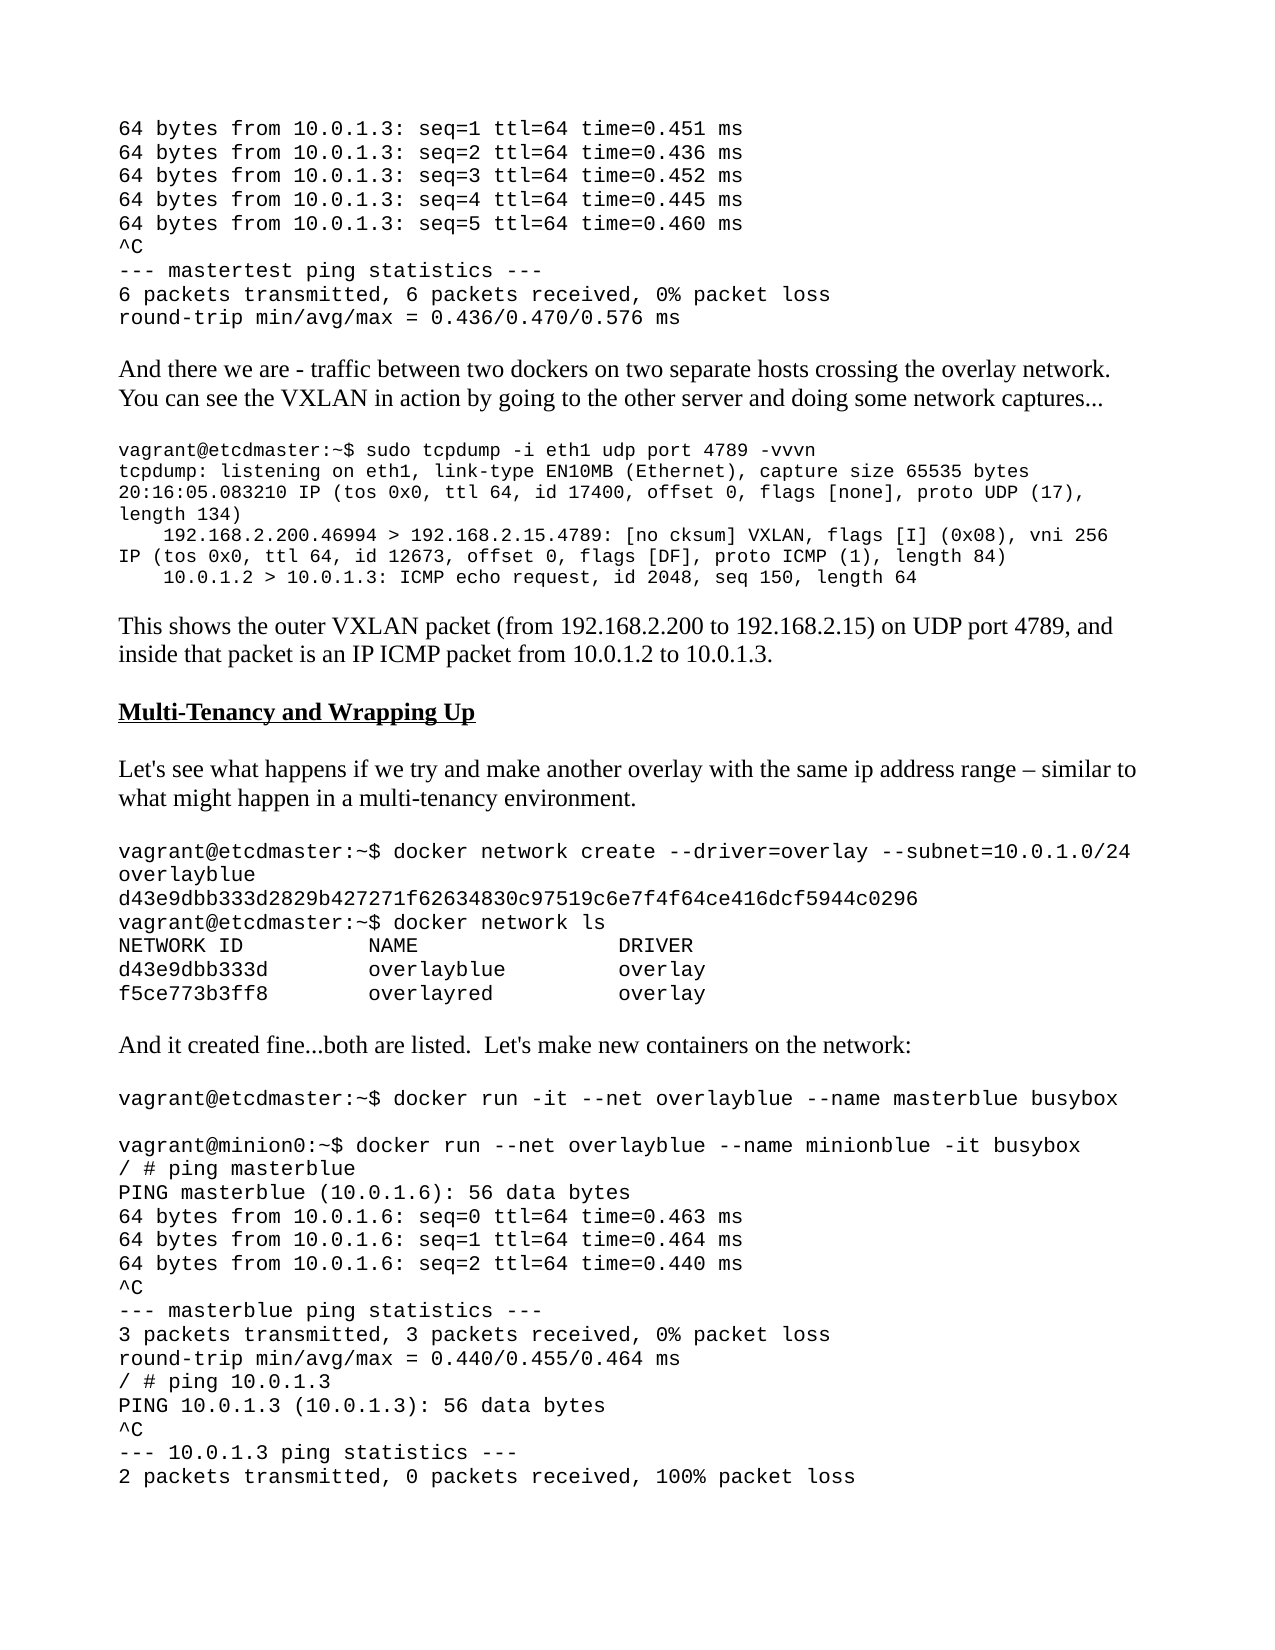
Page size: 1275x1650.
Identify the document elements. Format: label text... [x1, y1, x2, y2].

text And it created fine...both are listed. Let's make new containers on the network: [118, 1030, 1157, 1059]
text 192.168.2.200.46994 > 192.168.2.15.4789: [no cksum] VXLAN, flags [I] (0x08), vni 256 [118, 526, 1157, 547]
text vagrant@etcdmaster:~$ sudo tcpdump -i eth1 udp port 4789 -vvvn [118, 441, 1157, 462]
text ^C [118, 1418, 1157, 1442]
text vagrant@etcdmaster:~$ docker run -it --net overlayblue --name masterblue busybox [118, 1087, 1157, 1111]
text NETWORK ID NAME DRIVER [118, 935, 1157, 959]
text / # ping 10.0.1.3 [118, 1371, 1157, 1395]
text Multi-Tenancy and Wrapping Up [118, 697, 1157, 726]
text PING masterblue (10.0.1.6): 56 data bytes [118, 1182, 1157, 1206]
text ^C [118, 236, 1157, 260]
text 6 packets transmitted, 6 packets received, 0% packet loss [118, 284, 1157, 307]
text round-trip min/avg/max = 0.436/0.470/0.576 ms [118, 307, 1157, 331]
text / # ping masterblue [118, 1158, 1157, 1182]
text 64 bytes from 10.0.1.3: seq=4 ttl=64 time=0.445 ms [118, 189, 1157, 213]
text 64 bytes from 10.0.1.3: seq=2 ttl=64 time=0.436 ms [118, 142, 1157, 165]
text vagrant@etcdmaster:~$ docker network create --driver=overlay --subnet=10.0.1.0/24 overlayblue [118, 841, 1157, 888]
text tcpdump: listening on eth1, link-type EN10MB (Ethernet), capture size 65535 bytes [118, 462, 1157, 483]
text f5ce773b3ff8 overlayred overlay [118, 983, 1157, 1006]
text 64 bytes from 10.0.1.3: seq=5 ttl=64 time=0.460 ms [118, 213, 1157, 236]
text ^C [118, 1277, 1157, 1300]
text 2 packets transmitted, 0 packets received, 100% packet loss [118, 1466, 1157, 1489]
text --- 10.0.1.3 ping statistics --- [118, 1442, 1157, 1466]
text vagrant@etcdmaster:~$ docker network ls [118, 912, 1157, 935]
text 64 bytes from 10.0.1.3: seq=1 ttl=64 time=0.451 ms [118, 118, 1157, 142]
text --- masterblue ping statistics --- [118, 1300, 1157, 1324]
text --- mastertest ping statistics --- [118, 260, 1157, 284]
text 64 bytes from 10.0.1.6: seq=0 ttl=64 time=0.463 ms [118, 1206, 1157, 1229]
text 3 packets transmitted, 3 packets received, 0% packet loss [118, 1324, 1157, 1348]
text Let's see what happens if we try and make another overlay with the same ip address range – similar to what might happen in a multi-tenancy environment. [118, 754, 1157, 812]
text 20:16:05.083210 IP (tos 0x0, ttl 64, id 17400, offset 0, flags [none], proto UDP (17), length 134) [118, 483, 1157, 526]
text 64 bytes from 10.0.1.6: seq=1 ttl=64 time=0.464 ms [118, 1229, 1157, 1253]
text round-trip min/avg/max = 0.440/0.455/0.464 ms [118, 1348, 1157, 1371]
text d43e9dbb333d overlayblue overlay [118, 959, 1157, 983]
text 64 bytes from 10.0.1.6: seq=2 ttl=64 time=0.440 ms [118, 1253, 1157, 1277]
text And there we are - traffic between two dockers on two separate hosts crossing the overlay network. You can see the VXLAN in action by going to the other server and doing some network captures... [118, 354, 1157, 412]
text PING 10.0.1.3 (10.0.1.3): 56 data bytes [118, 1395, 1157, 1418]
text vagrant@minion0:~$ docker run --net overlayblue --name minionblue -it busybox [118, 1135, 1157, 1158]
text 64 bytes from 10.0.1.3: seq=3 ttl=64 time=0.452 ms [118, 165, 1157, 189]
text d43e9dbb333d2829b427271f62634830c97519c6e7f4f64ce416dcf5944c0296 [118, 888, 1157, 912]
text IP (tos 0x0, ttl 64, id 12673, offset 0, flags [DF], proto ICMP (1), length 84) [118, 547, 1157, 568]
text This shows the outer VXLAN packet (from 192.168.2.200 to 192.168.2.15) on UDP port 4789, and inside that packet is an IP ICMP packet from 10.0.1.2 to 10.0.1.3. [118, 611, 1157, 668]
text 10.0.1.2 > 10.0.1.3: ICMP echo request, id 2048, seq 150, length 64 [118, 568, 1157, 589]
